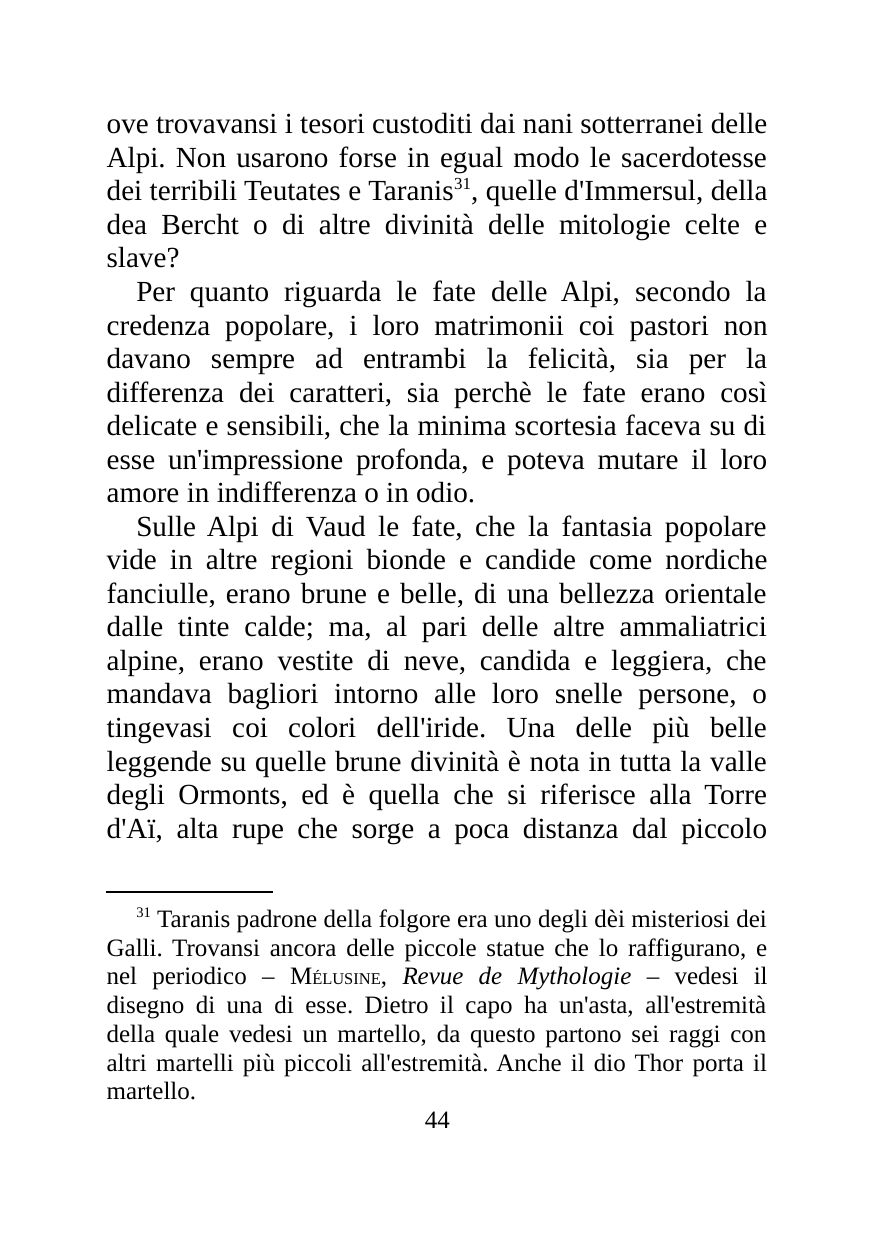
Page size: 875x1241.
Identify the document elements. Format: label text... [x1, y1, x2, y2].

text Per quanto riguarda le fate delle Alpi, secondo la credenza popolare, i loro matrimonii coi pastori non davano sempre ad entrambi la felicità, sia per la differenza dei caratteri, sia perchè le fate erano così delicate e sensibili, che la minima scortesia faceva su di esse un'impressione profonda, e poteva mutare il loro amore in indifferenza o in odio. [106, 274, 768, 509]
text Sulle Alpi di Vaud le fate, che la fantasia popolare vide in altre regioni bionde e candide come nordiche fanciulle, erano brune e belle, di una bellezza orientale dalle tinte calde; ma, al pari delle altre ammaliatrici alpine, erano vestite di neve, candida e leggiera, che mandava bagliori intorno alle loro snelle persone, o tingevasi coi colori dell'iride. Una delle più belle leggende su quelle brune divinità è nota in tutta la valle degli Ormonts, ed è quella che si riferisce alla Torre d'Aï, alta rupe che sorge a poca distanza dal piccolo [106, 509, 768, 844]
text ove trovavansi i tesori custoditi dai nani sotterranei delle Alpi. Non usarono forse in egual modo le sacerdotesse dei terribili Teutates e Taranis, quelle d'Immersul, della dea Bercht o di altre divinità delle mitologie celte e slave? [106, 106, 768, 274]
text Taranis padrone della folgore era uno degli dèi misteriosi dei Galli. Trovansi ancora delle piccole statue che lo raffigurano, e nel periodico – Mélusine, Revue de Mythologie – vedesi il disegno di una di esse. Dietro il capo ha un'asta, all'estremità della quale vedesi un martello, da questo partono sei raggi con altri martelli più piccoli all'estremità. Anche il dio Thor porta il martello. [106, 904, 768, 1105]
